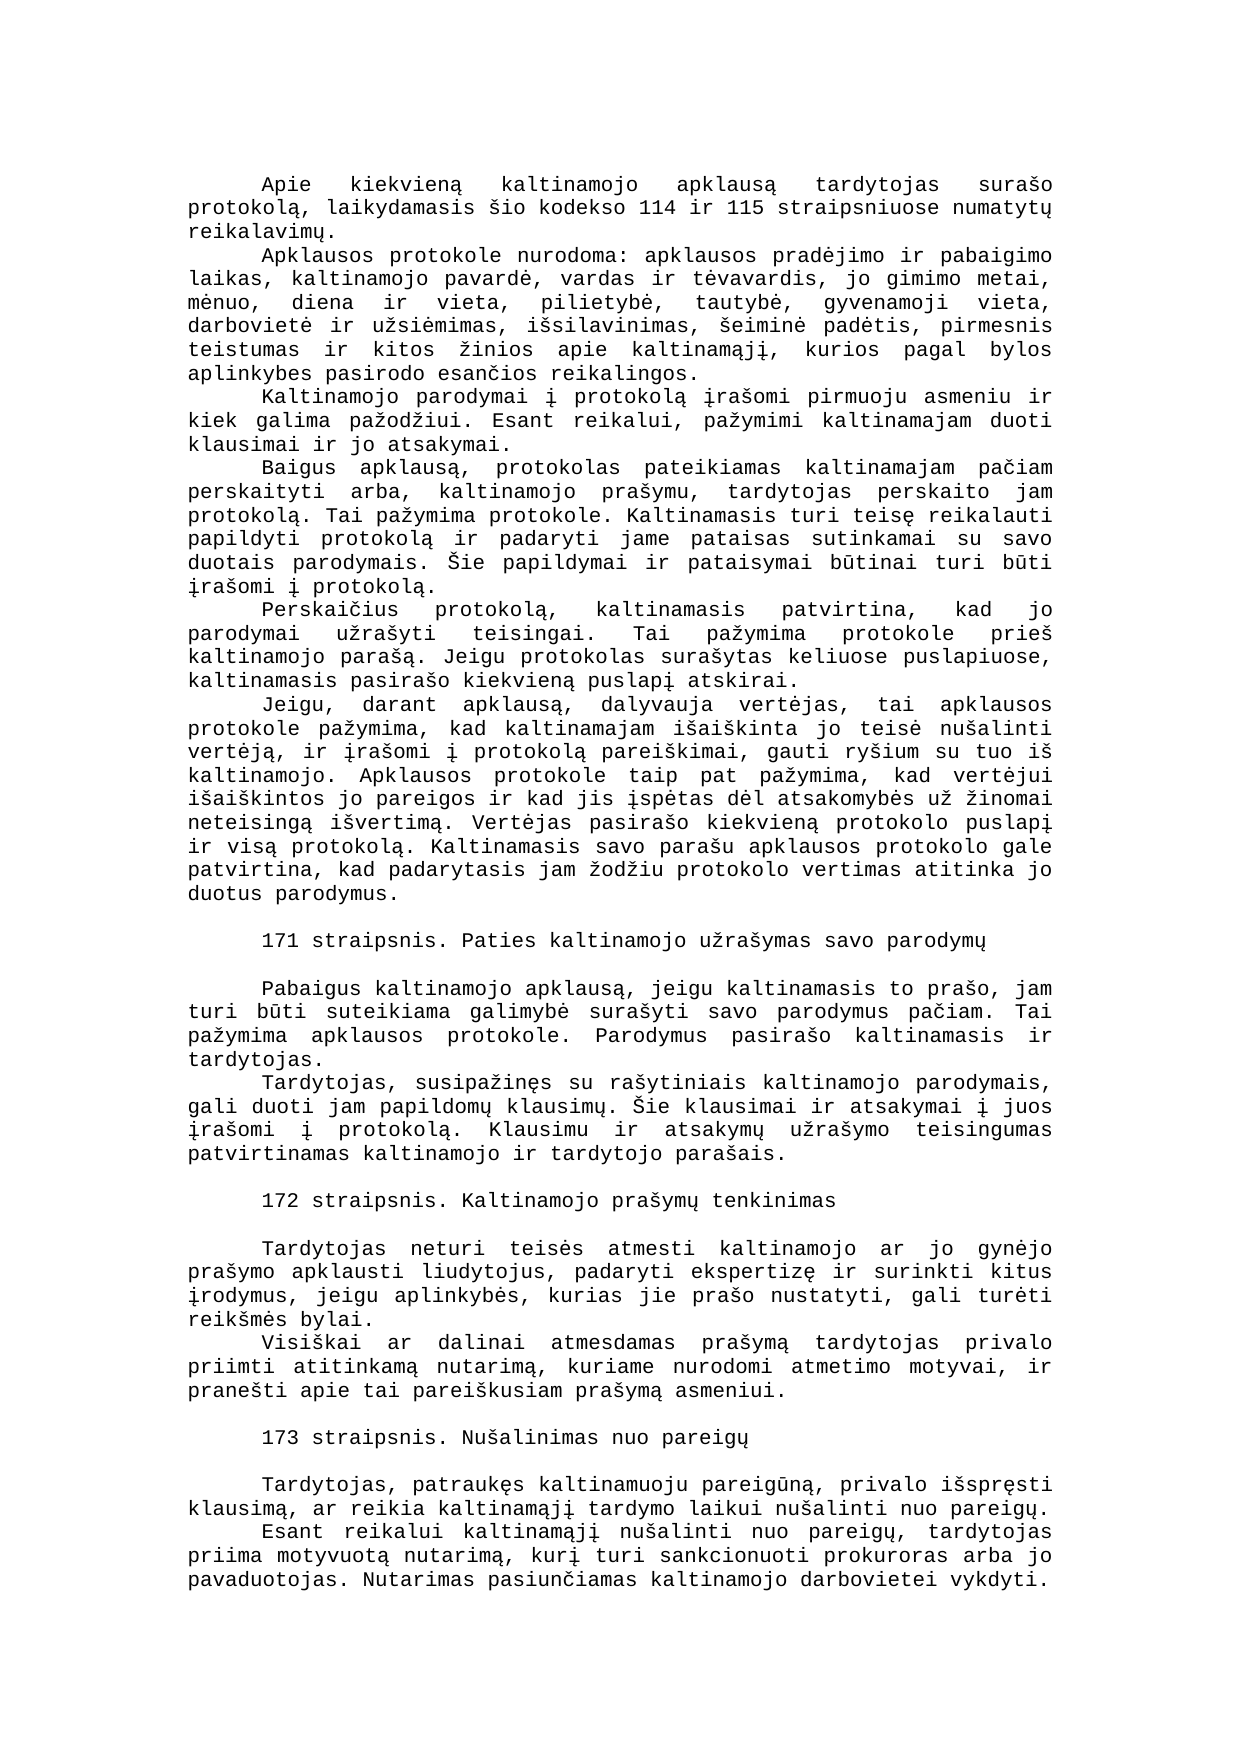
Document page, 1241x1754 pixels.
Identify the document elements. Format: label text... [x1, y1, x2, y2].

text Visiškai ar dalinai atmesdamas prašymą tardytojas privalo priimti atitinkamą nutarimą, kuriame nurodomi atmetimo motyvai, ir pranešti apie tai pareiškusiam prašymą asmeniui. [187, 1332, 1053, 1403]
text Tardytojas, susipažinęs su rašytiniais kaltinamojo parodymais, gali duoti jam papildomų klausimų. Šie klausimai ir atsakymai į juos įrašomi į protokolą. Klausimu ir atsakymų užrašymo teisingumas patvirtinamas kaltinamojo ir tardytojo parašais. [187, 1072, 1053, 1167]
text 171 straipsnis. Paties kaltinamojo užrašymas savo parodymų [187, 930, 1053, 954]
text Pabaigus kaltinamojo apklausą, jeigu kaltinamasis to prašo, jam turi būti suteikiama galimybė surašyti savo parodymus pačiam. Tai pažymima apklausos protokole. Parodymus pasirašo kaltinamasis ir tardytojas. [187, 978, 1053, 1072]
text Tardytojas neturi teisės atmesti kaltinamojo ar jo gynėjo prašymo apklausti liudytojus, padaryti ekspertizę ir surinkti kitus įrodymus, jeigu aplinkybės, kurias jie prašo nustatyti, gali turėti reikšmės bylai. [187, 1238, 1053, 1332]
text Esant reikalui kaltinamąjį nušalinti nuo pareigų, tardytojas priima motyvuotą nutarimą, kurį turi sankcionuoti prokuroras arba jo pavaduotojas. Nutarimas pasiunčiamas kaltinamojo darbovietei vykdyti. [187, 1521, 1053, 1592]
text Kaltinamojo parodymai į protokolą įrašomi pirmuoju asmeniu ir kiek galima pažodžiui. Esant reikalui, pažymimi kaltinamajam duoti klausimai ir jo atsakymai. [187, 386, 1053, 457]
text 173 straipsnis. Nušalinimas nuo pareigų [187, 1427, 1053, 1451]
text Apie kiekvieną kaltinamojo apklausą tardytojas surašo protokolą, laikydamasis šio kodekso 114 ir 115 straipsniuose numatytų reikalavimų. [187, 174, 1053, 244]
text Apklausos protokole nurodoma: apklausos pradėjimo ir pabaigimo laikas, kaltinamojo pavardė, vardas ir tėvavardis, jo gimimo metai, mėnuo, diena ir vieta, pilietybė, tautybė, gyvenamoji vieta, darbovietė ir užsiėmimas, išsilavinimas, šeiminė padėtis, pirmesnis teistumas ir kitos žinios apie kaltinamąjį, kurios pagal bylos aplinkybes pasirodo esančios reikalingos. [187, 244, 1053, 386]
text Tardytojas, patraukęs kaltinamuoju pareigūną, privalo išspręsti klausimą, ar reikia kaltinamąjį tardymo laikui nušalinti nuo pareigų. [187, 1474, 1053, 1521]
text Perskaičius protokolą, kaltinamasis patvirtina, kad jo parodymai užrašyti teisingai. Tai pažymima protokole prieš kaltinamojo parašą. Jeigu protokolas surašytas keliuose puslapiuose, kaltinamasis pasirašo kiekvieną puslapį atskirai. [187, 599, 1053, 694]
text Baigus apklausą, protokolas pateikiamas kaltinamajam pačiam perskaityti arba, kaltinamojo prašymu, tardytojas perskaito jam protokolą. Tai pažymima protokole. Kaltinamasis turi teisę reikalauti papildyti protokolą ir padaryti jame pataisas sutinkamai su savo duotais parodymais. Šie papildymai ir pataisymai būtinai turi būti įrašomi į protokolą. [187, 457, 1053, 599]
text 172 straipsnis. Kaltinamojo prašymų tenkinimas [187, 1190, 1053, 1214]
text Jeigu, darant apklausą, dalyvauja vertėjas, tai apklausos protokole pažymima, kad kaltinamajam išaiškinta jo teisė nušalinti vertėją, ir įrašomi į protokolą pareiškimai, gauti ryšium su tuo iš kaltinamojo. Apklausos protokole taip pat pažymima, kad vertėjui išaiškintos jo pareigos ir kad jis įspėtas dėl atsakomybės už žinomai neteisingą išvertimą. Vertėjas pasirašo kiekvieną protokolo puslapį ir visą protokolą. Kaltinamasis savo parašu apklausos protokolo gale patvirtina, kad padarytasis jam žodžiu protokolo vertimas atitinka jo duotus parodymus. [187, 694, 1053, 907]
